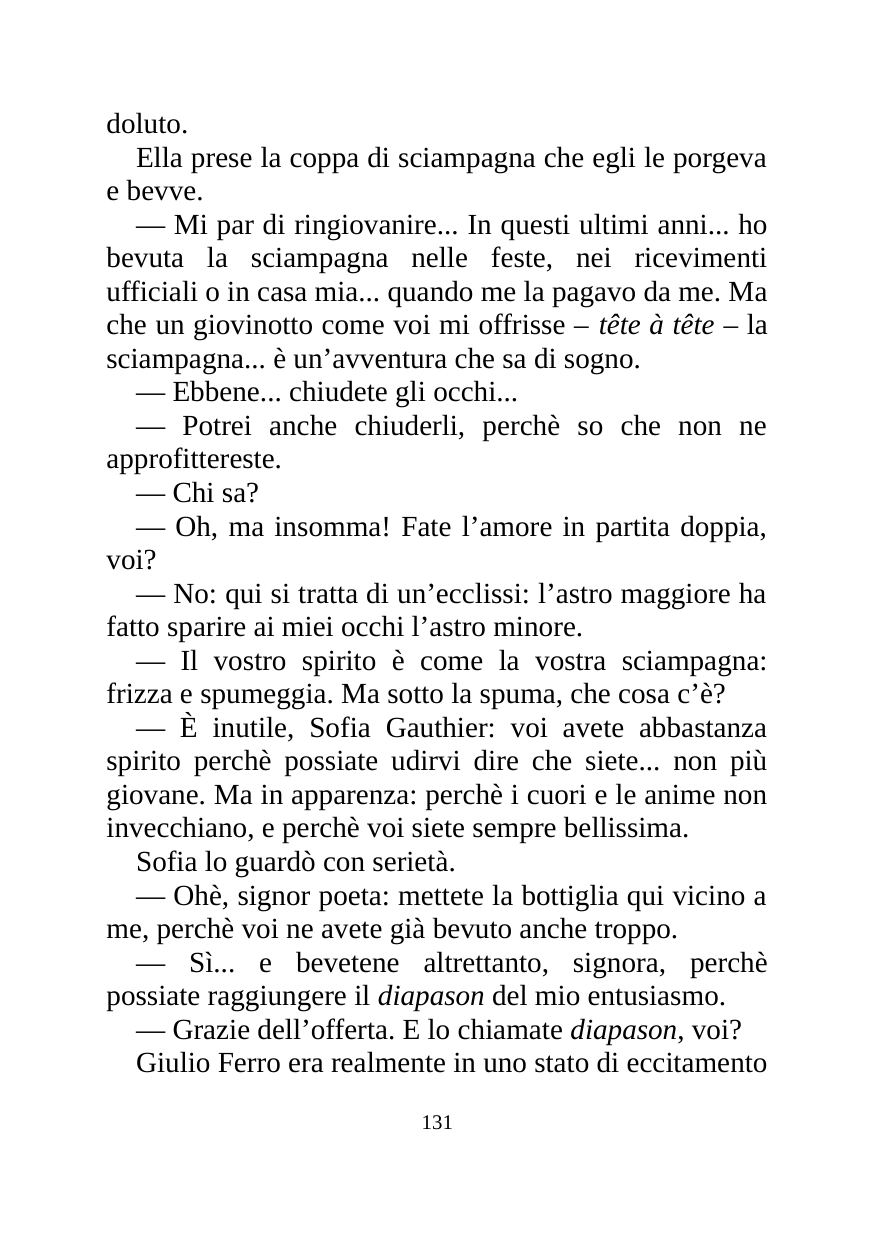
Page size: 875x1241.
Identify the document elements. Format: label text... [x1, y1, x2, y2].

text — No: qui si tratta di un’ecclissi: l’astro maggiore ha fatto sparire ai miei occhi l’astro minore. [106, 576, 768, 643]
text — Sì... e bevetene altrettanto, signora, perchè possiate raggiungere il diapason del mio entusiasmo. [106, 945, 768, 1012]
text Sofia lo guardò con serietà. [106, 844, 768, 878]
text Giulio Ferro era realmente in uno stato di eccitamento [106, 1045, 768, 1079]
text Ella prese la coppa di sciampagna che egli le porgeva e bevve. [106, 140, 768, 207]
text — Ebbene... chiudete gli occhi... [106, 374, 768, 408]
text — Chi sa? [106, 475, 768, 509]
text doluto. [106, 106, 768, 140]
text — Il vostro spirito è come la vostra sciampagna: frizza e spumeggia. Ma sotto la spuma, che cosa c’è? [106, 643, 768, 710]
text — Oh, ma insomma! Fate l’amore in partita doppia, voi? [106, 509, 768, 576]
text — Mi par di ringiovanire... In questi ultimi anni... ho bevuta la sciampagna nelle feste, nei ricevimenti ufficiali o in casa mia... quando me la pagavo da me. Ma che un giovinotto come voi mi offrisse – tête à tête – la sciampagna... è un’avventura che sa di sogno. [106, 207, 768, 374]
text — Potrei anche chiuderli, perchè so che non ne approfittereste. [106, 408, 768, 475]
text — È inutile, Sofia Gauthier: voi avete abbastanza spirito perchè possiate udirvi dire che siete... non più giovane. Ma in apparenza: perchè i cuori e le anime non invecchiano, e perchè voi siete sempre bellissima. [106, 710, 768, 844]
text — Grazie dell’offerta. E lo chiamate diapason, voi? [106, 1012, 768, 1045]
text — Ohè, signor poeta: mettete la bottiglia qui vicino a me, perchè voi ne avete già bevuto anche troppo. [106, 878, 768, 945]
